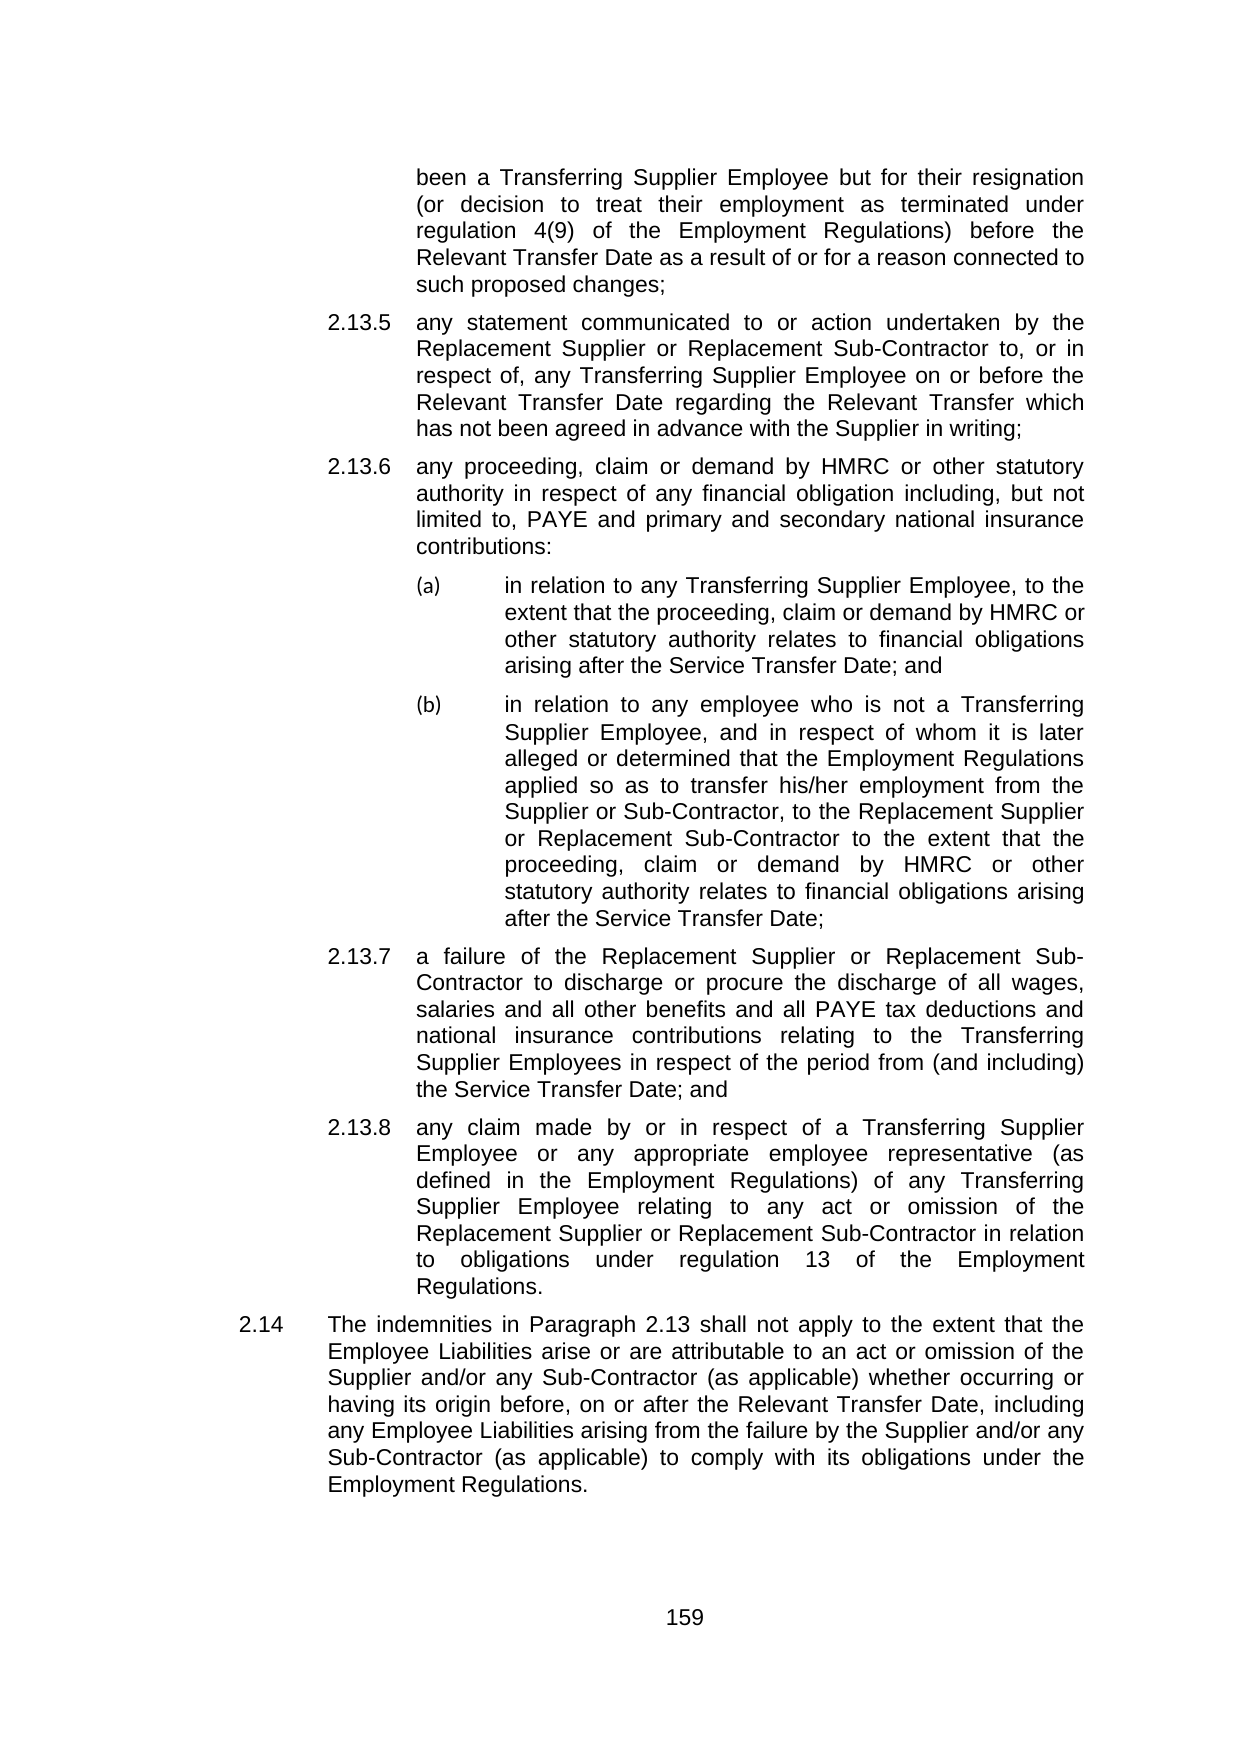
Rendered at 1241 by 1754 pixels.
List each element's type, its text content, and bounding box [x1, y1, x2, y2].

list any claim made by or in respect of a Transferring Supplier Employee or any appropriate employee representative (as defined in the Employment Regulations) of any Transferring Supplier Employee relating to any act or omission of the Replacement Supplier or Replacement Sub-Contractor in relation to obligations under regulation 13 of the Employment Regulations. [327, 1114, 1085, 1299]
list any proceeding, claim or demand by HMRC or other statutory authority in respect of any financial obligation including, but not limited to, PAYE and primary and secondary national insurance contributions: [327, 453, 1085, 559]
list any statement communicated to or action undertaken by the Replacement Supplier or Replacement Sub-Contractor to, or in respect of, any Transferring Supplier Employee on or before the Relevant Transfer Date regarding the Relevant Transfer which has not been agreed in advance with the Supplier in writing; [327, 309, 1085, 441]
list in relation to any employee who is not a Transferring Supplier Employee, and in respect of whom it is later alleged or determined that the Employment Regulations applied so as to transfer his/her employment from the Supplier or Sub-Contractor, to the Replacement Supplier or Replacement Sub-Contractor to the extent that the proceeding, claim or demand by HMRC or other statutory authority relates to financial obligations arising after the Service Transfer Date; [416, 690, 1085, 931]
list The indemnities in Paragraph 2.13 shall not apply to the extent that the Employee Liabilities arise or are attributable to an act or omission of the Supplier and/or any Sub-Contractor (as applicable) whether occurring or having its origin before, on or after the Relevant Transfer Date, including any Employee Liabilities arising from the failure by the Supplier and/or any Sub-Contractor (as applicable) to comply with its obligations under the Employment Regulations. [239, 1311, 1085, 1497]
list a failure of the Replacement Supplier or Replacement Sub-Contractor to discharge or procure the discharge of all wages, salaries and all other benefits and all PAYE tax deductions and national insurance contributions relating to the Transferring Supplier Employees in respect of the period from (and including) the Service Transfer Date; and [327, 943, 1085, 1102]
list been a Transferring Supplier Employee but for their resignation (or decision to treat their employment as terminated under regulation 4(9) of the Employment Regulations) before the Relevant Transfer Date as a result of or for a reason connected to such proposed changes; [327, 150, 1085, 297]
text 0. [160, 1509, 1090, 1535]
list in relation to any Transferring Supplier Employee, to the extent that the proceeding, claim or demand by HMRC or other statutory authority relates to financial obligations arising after the Service Transfer Date; and [416, 571, 1085, 679]
